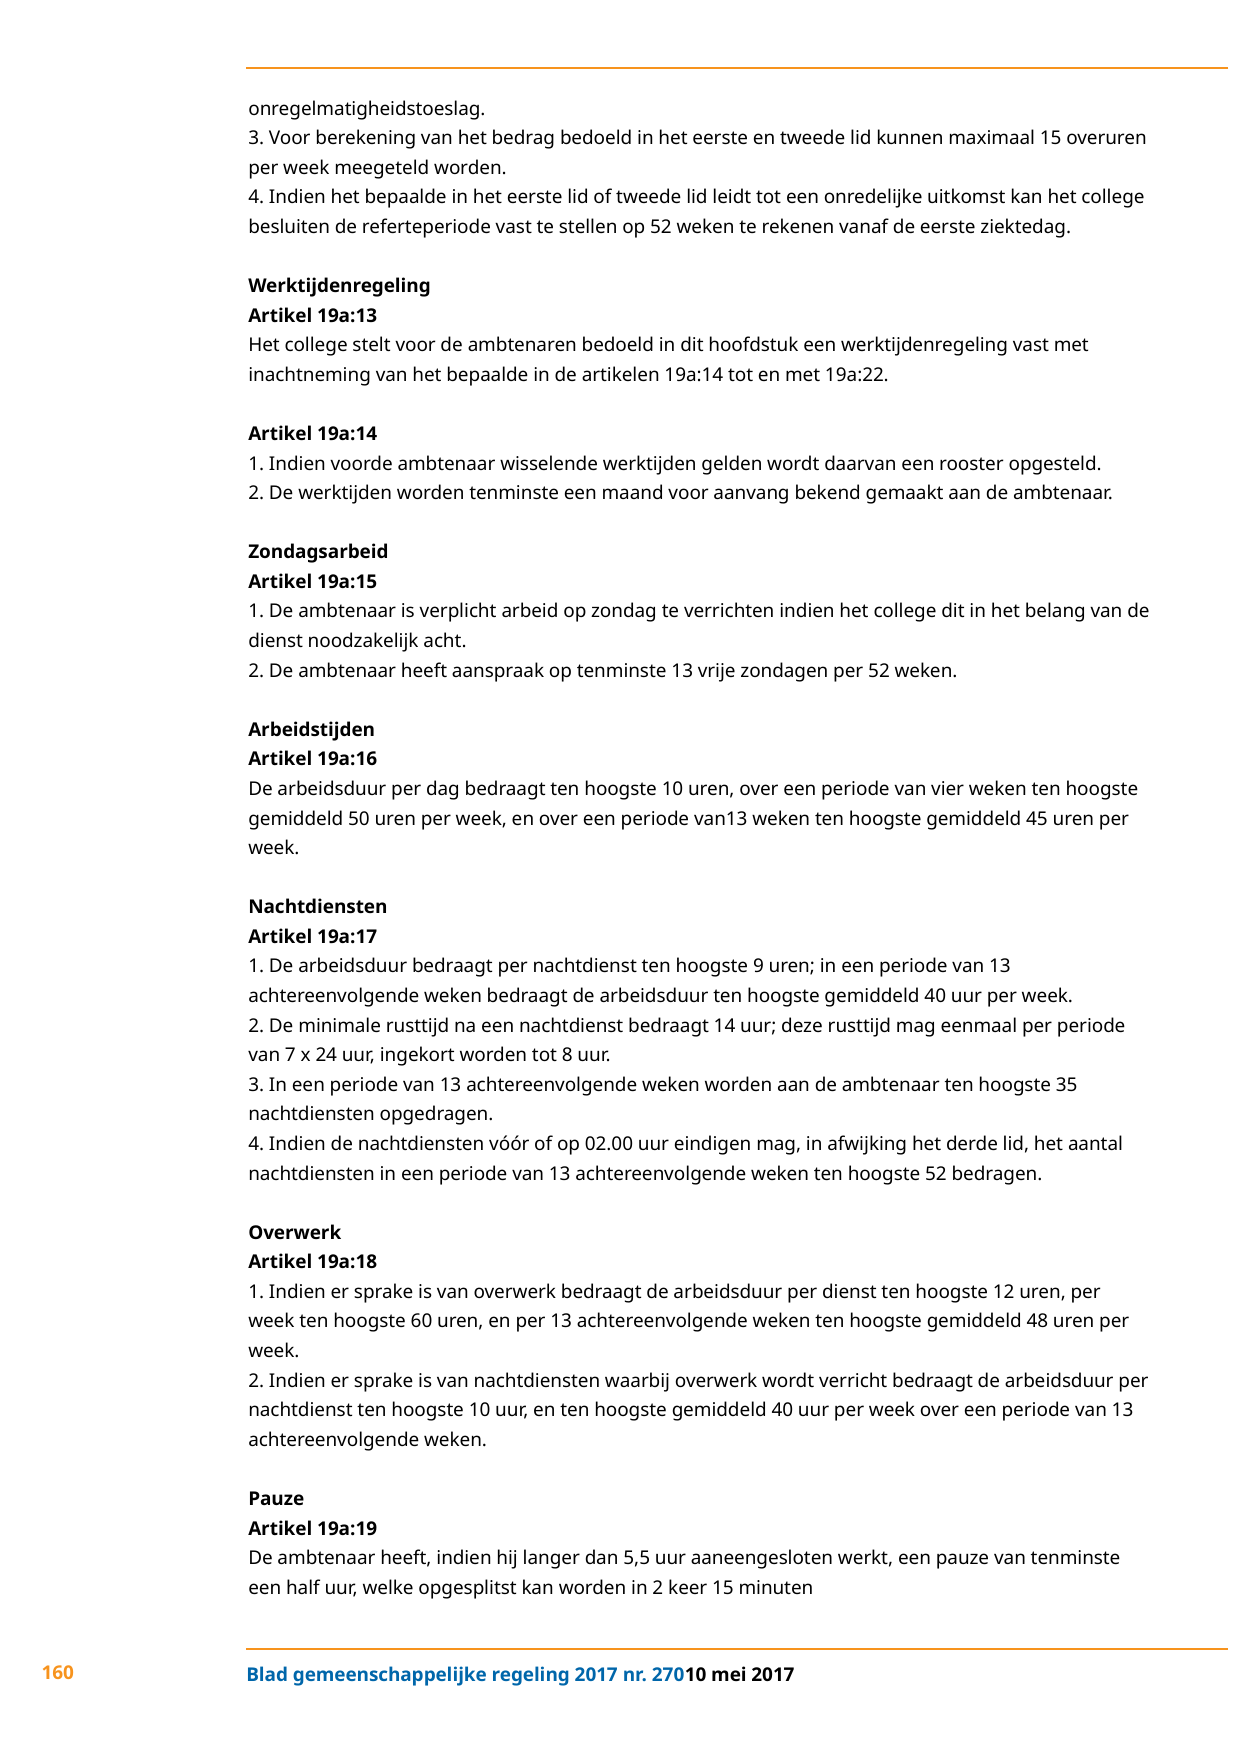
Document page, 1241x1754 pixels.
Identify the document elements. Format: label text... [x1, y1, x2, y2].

picture [41, 47, 231, 172]
text Artikel 19a:14 [248, 420, 1152, 446]
text Artikel 19a:15 [248, 568, 1152, 594]
text onregelmatigheidstoeslag. [248, 95, 1152, 121]
text Artikel 19a:16 [248, 746, 1152, 771]
text Nachtdiensten [248, 893, 1152, 919]
text Het college stelt voor de ambtenaren bedoeld in dit hoofdstuk een werktijdenregeling vast met inachtneming van het bepaalde in de artikelen 19a:14 tot en met 19a:22. [248, 331, 1152, 387]
text 2. De werktijden worden tenminste een maand voor aanvang bekend gemaakt aan de ambtenaar. [248, 479, 1152, 505]
text 3. Voor berekening van het bedrag bedoeld in het eerste en tweede lid kunnen maximaal 15 overuren per week meegeteld worden. [248, 124, 1152, 180]
text 2. Indien er sprake is van nachtdiensten waarbij overwerk wordt verricht bedraagt de arbeidsduur per nachtdienst ten hoogste 10 uur, en ten hoogste gemiddeld 40 uur per week over een periode van 13 achtereenvolgende weken. [248, 1367, 1152, 1452]
text 1. De arbeidsduur bedraagt per nachtdienst ten hoogste 9 uren; in een periode van 13 achtereenvolgende weken bedraagt de arbeidsduur ten hoogste gemiddeld 40 uur per week. [248, 953, 1152, 1008]
text Artikel 19a:13 [248, 302, 1152, 328]
text 2. De minimale rusttijd na een nachtdienst bedraagt 14 uur; deze rusttijd mag eenmaal per periode van 7 x 24 uur, ingekort worden tot 8 uur. [248, 1012, 1152, 1067]
text Arbeidstijden [248, 716, 1152, 742]
text 1. De ambtenaar is verplicht arbeid op zondag te verrichten indien het college dit in het belang van de dienst noodzakelijk acht. [248, 598, 1152, 653]
text 1. Indien voorde ambtenaar wisselende werktijden gelden wordt daarvan een rooster opgesteld. [248, 450, 1152, 476]
text De ambtenaar heeft, indien hij langer dan 5,5 uur aaneengesloten werkt, een pauze van tenminste een half uur, welke opgesplitst kan worden in 2 keer 15 minuten [248, 1544, 1152, 1600]
text Artikel 19a:18 [248, 1248, 1152, 1274]
text Zondagsarbeid [248, 538, 1152, 564]
text 1. Indien er sprake is van overwerk bedraagt de arbeidsduur per dienst ten hoogste 12 uren, per week ten hoogste 60 uren, en per 13 achtereenvolgende weken ten hoogste gemiddeld 48 uren per week. [248, 1278, 1152, 1363]
text 2. De ambtenaar heeft aanspraak op tenminste 13 vrije zondagen per 52 weken. [248, 657, 1152, 683]
text Overwerk [248, 1219, 1152, 1245]
text 4. Indien de nachtdiensten vóór of op 02.00 uur eindigen mag, in afwijking het derde lid, het aantal nachtdiensten in een periode van 13 achtereenvolgende weken ten hoogste 52 bedragen. [248, 1130, 1152, 1186]
text Werktijdenregeling [248, 272, 1152, 298]
text 4. Indien het bepaalde in het eerste lid of tweede lid leidt tot een onredelijke uitkomst kan het college besluiten de referteperiode vast te stellen op 52 weken te rekenen vanaf de eerste ziektedag. [248, 183, 1152, 239]
text Artikel 19a:19 [248, 1515, 1152, 1541]
text 3. In een periode van 13 achtereenvolgende weken worden aan de ambtenaar ten hoogste 35 nachtdiensten opgedragen. [248, 1071, 1152, 1126]
text Pauze [248, 1485, 1152, 1511]
text De arbeidsduur per dag bedraagt ten hoogste 10 uren, over een periode van vier weken ten hoogste gemiddeld 50 uren per week, en over een periode van13 weken ten hoogste gemiddeld 45 uren per week. [248, 775, 1152, 860]
text Artikel 19a:17 [248, 923, 1152, 949]
